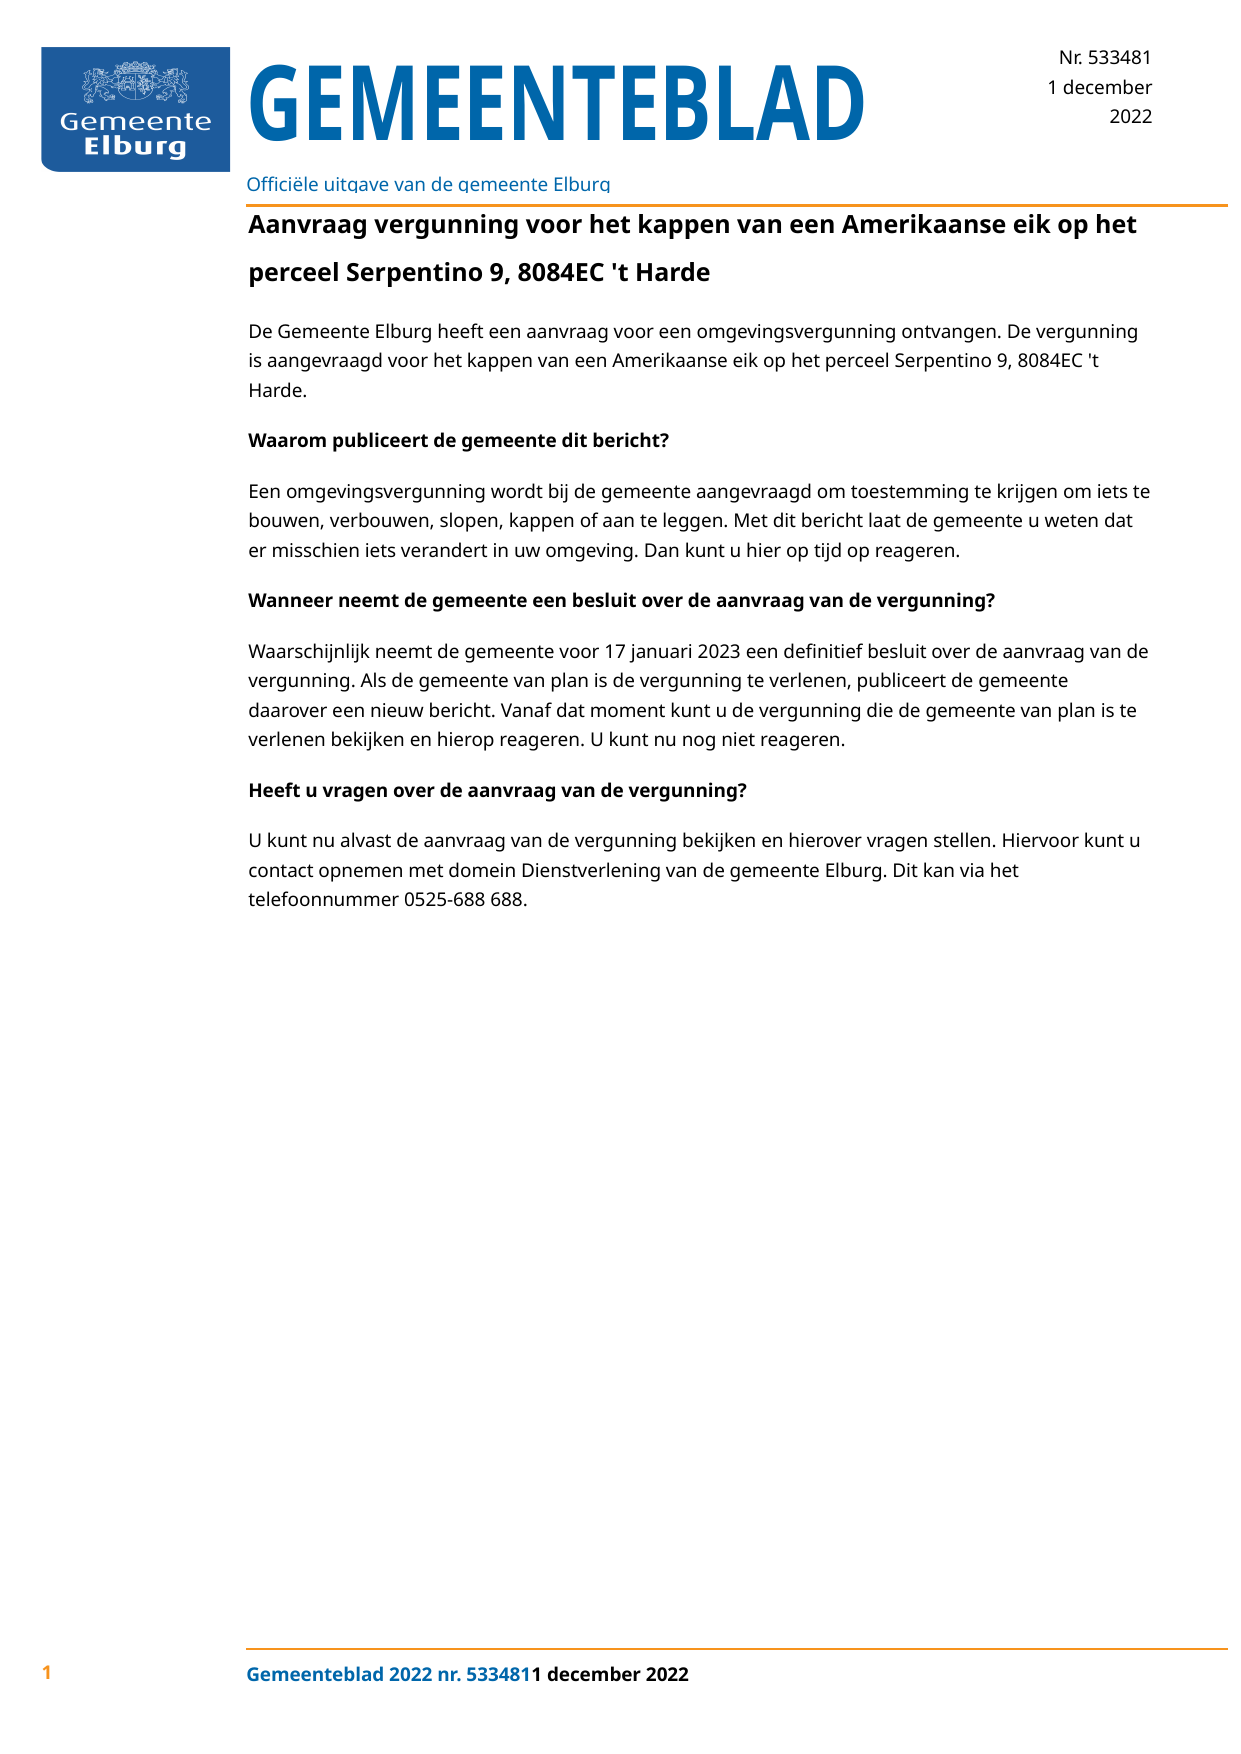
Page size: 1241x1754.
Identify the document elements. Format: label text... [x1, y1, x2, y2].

text Aanvraag vergunning voor het kappen van een Amerikaanse eik op het perceel Serpentino 9, 8084EC 't Harde [248, 207, 1152, 288]
text Wanneer neemt de gemeente een besluit over de aanvraag van de vergunning? [248, 587, 1152, 613]
text Een omgevingsvergunning wordt bij de gemeente aangevraagd om toestemming te krijgen om iets te bouwen, verbouwen, slopen, kappen of aan te leggen. Met dit bericht laat de gemeente u weten dat er misschien iets verandert in uw omgeving. Dan kunt u hier op tijd op reageren. [248, 478, 1152, 563]
text Waarom publiceert de gemeente dit bericht? [248, 427, 1152, 453]
text Heeft u vragen over de aanvraag van de vergunning? [248, 777, 1152, 803]
picture [41, 47, 231, 172]
text Waarschijnlijk neemt de gemeente voor 17 januari 2023 een definitief besluit over de aanvraag van de vergunning. Als de gemeente van plan is de vergunning te verlenen, publiceert de gemeente daarover een nieuw bericht. Vanaf dat moment kunt u de vergunning die de gemeente van plan is te verlenen bekijken en hierop reageren. U kunt nu nog niet reageren. [248, 638, 1152, 752]
text De Gemeente Elburg heeft een aanvraag voor een omgevingsvergunning ontvangen. De vergunning is aangevraagd voor het kappen van een Amerikaanse eik op het perceel Serpentino 9, 8084EC 't Harde. [248, 318, 1152, 403]
text U kunt nu alvast de aanvraag van de vergunning bekijken en hierover vragen stellen. Hiervoor kunt u contact opnemen met domein Dienstverlening van de gemeente Elburg. Dit kan via het telefoonnummer 0525-688 688. [248, 827, 1152, 912]
